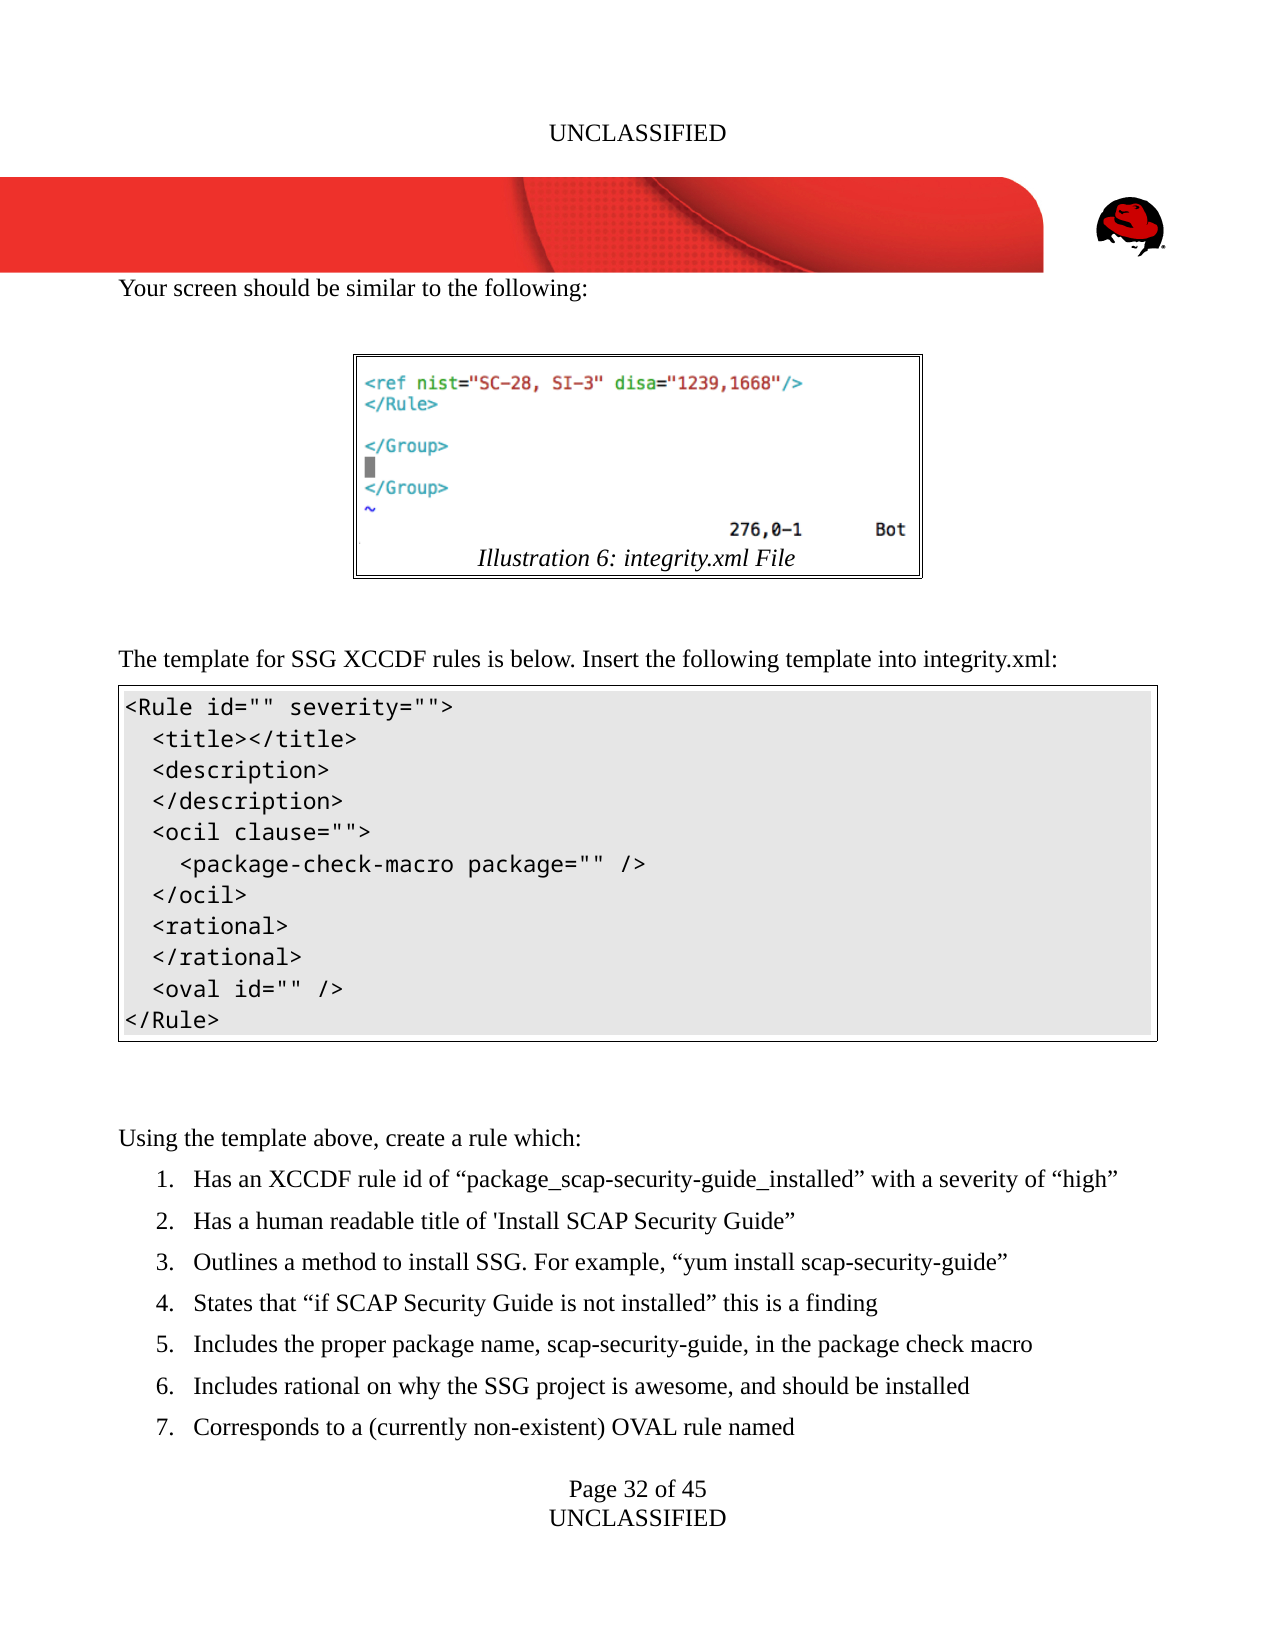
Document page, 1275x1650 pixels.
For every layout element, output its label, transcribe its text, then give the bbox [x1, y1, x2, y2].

list Has a human readable title of 'Install SCAP Security Guide” [156, 1206, 1157, 1234]
list Outlines a method to install SSG. For example, “yum install scap-security-guide” [156, 1247, 1157, 1276]
text The template for SSG XCCDF rules is below. Insert the following template into integrity.xml: [118, 644, 1157, 673]
list Corresponds to a (currently non-existent) OVAL rule named [156, 1412, 1157, 1441]
table_header <Rule id="" severity=""> <title></title> <description> </description> <ocil clause=""> <package-check-macro package="" /> </ocil> <rational> </rational> <oval id="" /> </Rule> [119, 686, 1157, 1041]
list Includes the proper package name, scap-security-guide, in the package check macro [156, 1329, 1157, 1358]
list States that “if SCAP Security Guide is not installed” this is a finding [156, 1288, 1157, 1317]
picture [0, 177, 1170, 273]
picture [359, 372, 917, 544]
text Your screen should be similar to the following: [118, 273, 1157, 302]
text Using the template above, create a rule which: [118, 1123, 1157, 1152]
text Illustration 6: integrity.xml File [359, 544, 916, 572]
list Has an XCCDF rule id of “package_scap-security-guide_installed” with a severity of “high” [156, 1164, 1157, 1193]
list Includes rational on why the SSG project is awesome, and should be installed [156, 1371, 1157, 1399]
